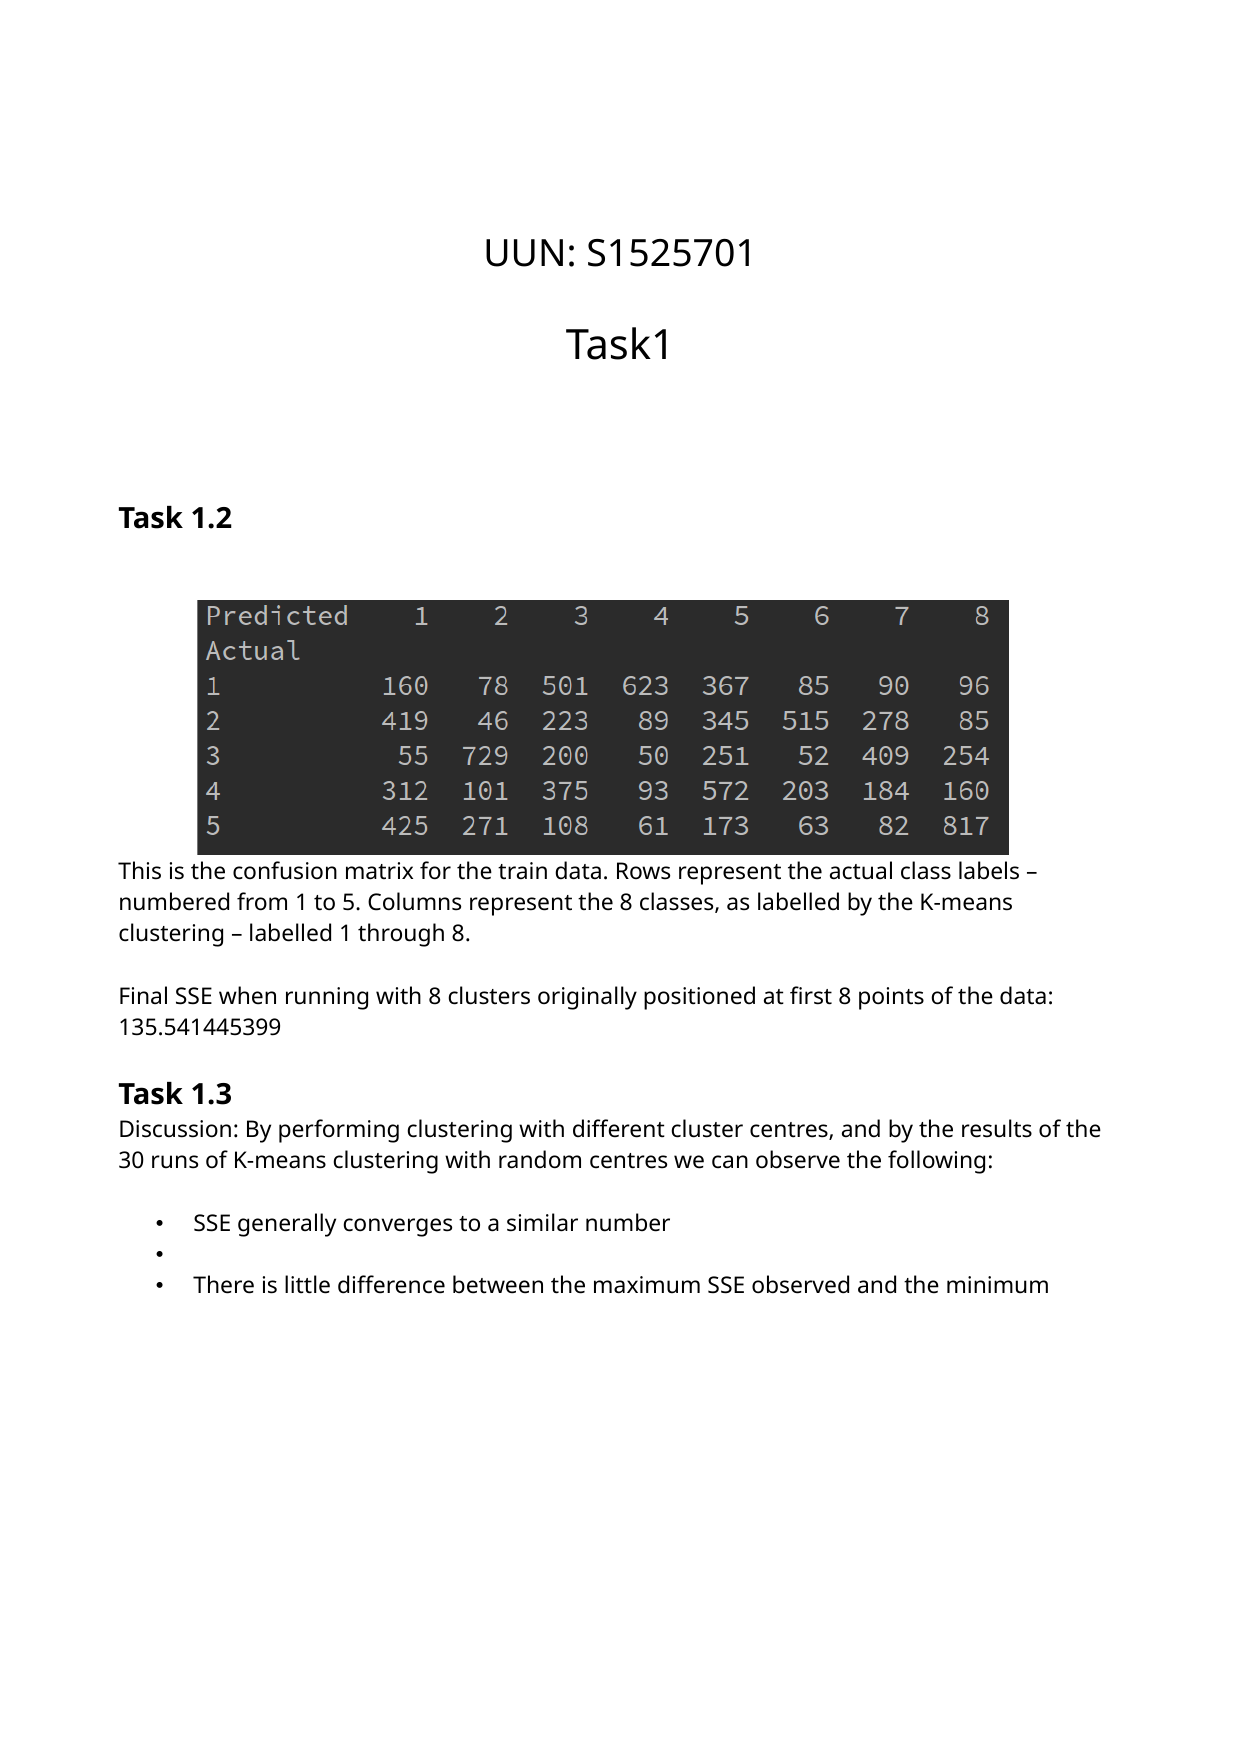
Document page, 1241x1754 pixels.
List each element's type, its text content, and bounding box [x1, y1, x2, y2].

subtitle Task1 [118, 314, 1122, 371]
list There is little difference between the maximum SSE observed and the minimum [156, 1269, 1122, 1301]
list SSE generally converges to a similar number [156, 1207, 1122, 1238]
text Discussion: By performing clustering with different cluster centres, and by the results of the 30 runs of K-means clustering with random centres we can observe the following: [118, 1113, 1122, 1176]
text Final SSE when running with 8 clusters originally positioned at first 8 points of the data: 135.541445399 [118, 979, 1122, 1042]
picture [197, 600, 1009, 855]
text Task 1.3 [118, 1073, 1122, 1113]
text This is the confusion matrix for the train data. Rows represent the actual class labels – numbered from 1 to 5. Columns represent the 8 classes, as labelled by the K-means clustering – labelled 1 through 8. [118, 855, 1122, 948]
subtitle UUN: S1525701 [118, 226, 1122, 277]
text Task 1.2 [118, 497, 1122, 537]
